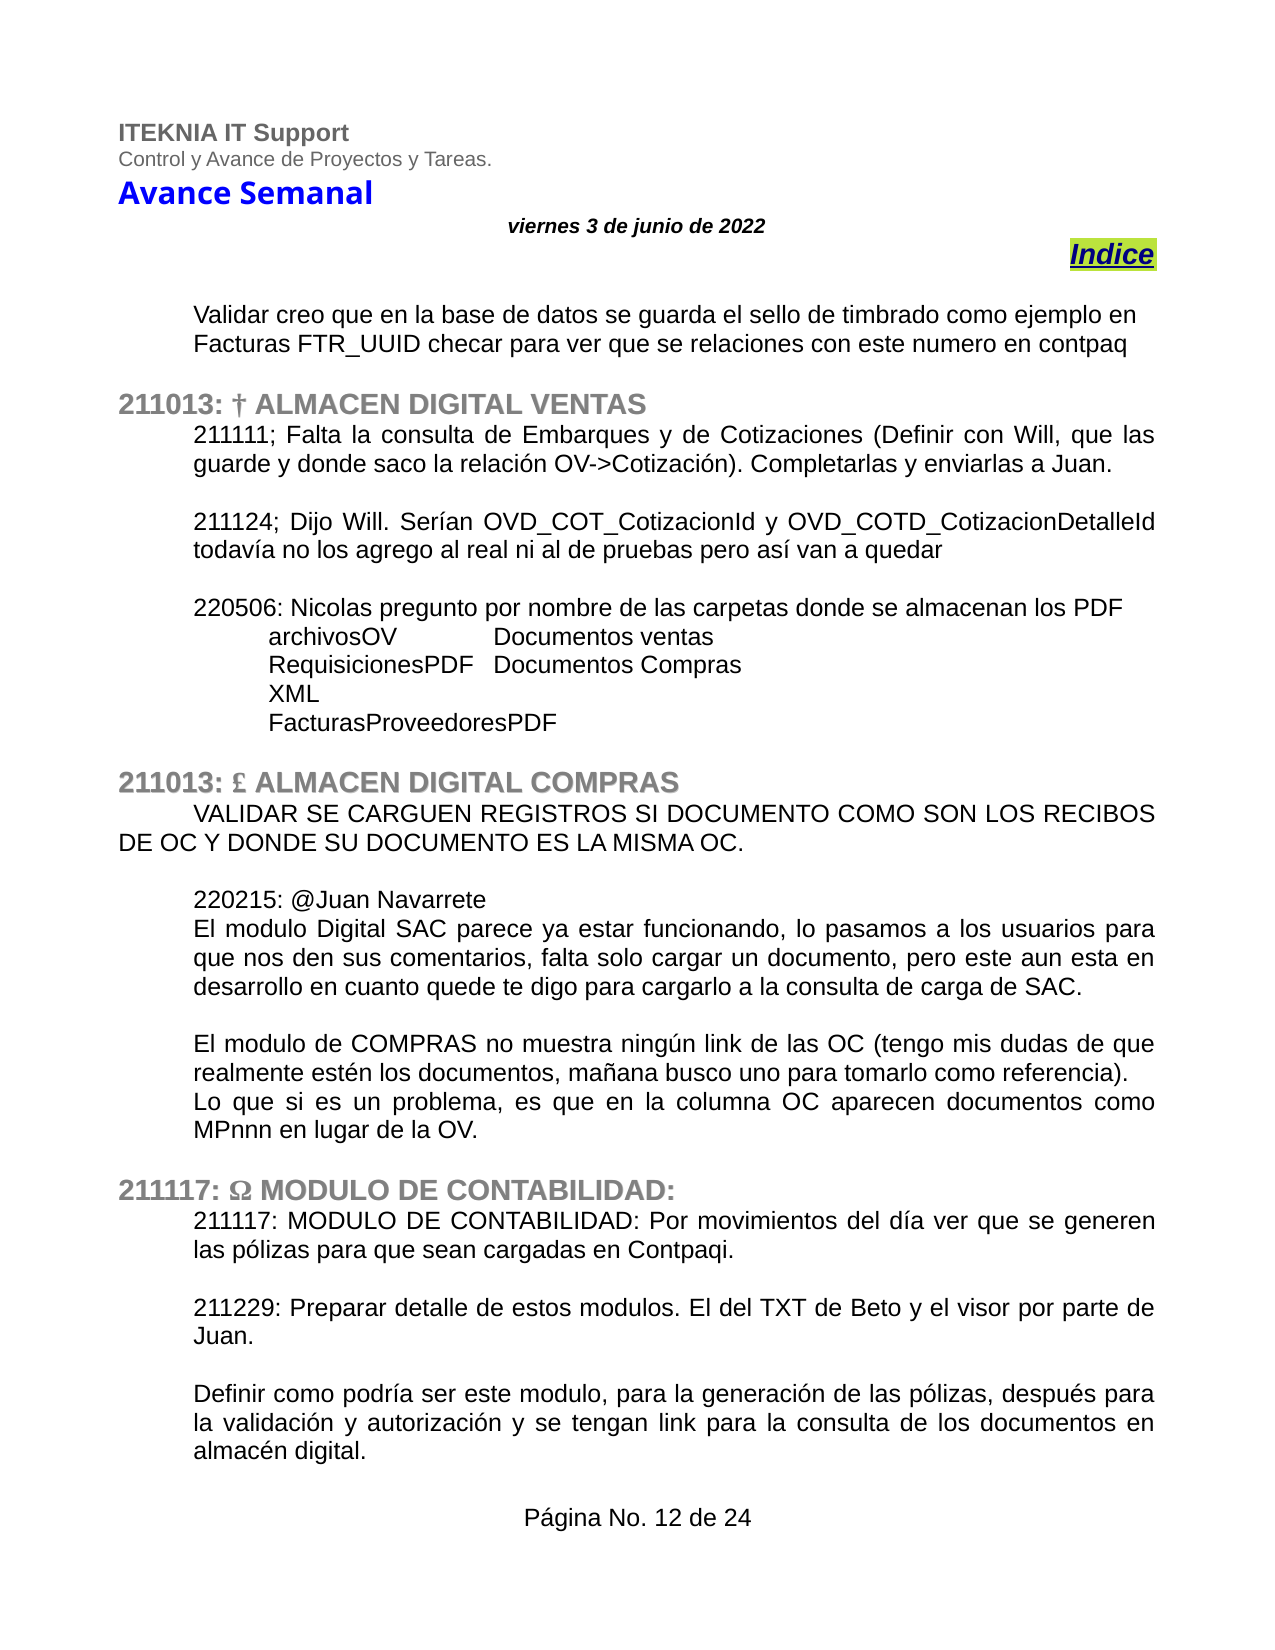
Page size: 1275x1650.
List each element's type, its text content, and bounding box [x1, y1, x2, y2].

text 211229: Preparar detalle de estos modulos. El del TXT de Beto y el visor por parte de Juan. [193, 1293, 1157, 1350]
text El modulo de COMPRAS no muestra ningún link de las OC (tengo mis dudas de que realmente estén los documentos, mañana busco uno para tomarlo como referencia). [193, 1029, 1157, 1086]
text VALIDAR SE CARGUEN REGISTROS SI DOCUMENTO COMO SON LOS RECIBOS DE OC Y DONDE SU DOCUMENTO ES LA MISMA OC. [118, 799, 1157, 856]
text FacturasProveedoresPDF [193, 708, 1157, 737]
text 211124; Dijo Will. Serían OVD_COT_CotizacionId y OVD_COTD_CotizacionDetalleId todavía no los agrego al real ni al de pruebas pero así van a quedar [193, 507, 1157, 564]
text RequisicionesPDF Documentos Compras [193, 650, 1157, 679]
subtitle 211117: Ω MODULO DE CONTABILIDAD: [118, 1173, 1157, 1206]
subtitle 211013: £ ALMACEN DIGITAL COMPRAS [118, 765, 1157, 799]
text Lo que si es un problema, es que en la columna OC aparecen documentos como MPnnn en lugar de la OV. [193, 1086, 1157, 1144]
text El modulo Digital SAC parece ya estar funcionando, lo pasamos a los usuarios para que nos den sus comentarios, falta solo cargar un documento, pero este aun esta en desarrollo en cuanto quede te digo para cargarlo a la consulta de carga de SAC. [193, 914, 1157, 1000]
text archivosOV Documentos ventas [193, 622, 1157, 650]
text 220506: Nicolas pregunto por nombre de las carpetas donde se almacenan los PDF [193, 593, 1157, 622]
text 211117: MODULO DE CONTABILIDAD: Por movimientos del día ver que se generen las pólizas para que sean cargadas en Contpaqi. [193, 1206, 1157, 1264]
text 220215: @Juan Navarrete [193, 885, 1157, 914]
text Validar creo que en la base de datos se guarda el sello de timbrado como ejemplo en Facturas FTR_UUID checar para ver que se relaciones con este numero en contpaq [193, 300, 1157, 358]
text Definir como podría ser este modulo, para la generación de las pólizas, después para la validación y autorización y se tengan link para la consulta de los documentos en almacén digital. [193, 1379, 1157, 1465]
text XML [193, 679, 1157, 708]
subtitle 211013: † ALMACEN DIGITAL VENTAS [118, 387, 1157, 420]
text 211111; Falta la consulta de Embarques y de Cotizaciones (Definir con Will, que las guarde y donde saco la relación OV->Cotización). Completarlas y enviarlas a Juan. [193, 420, 1157, 478]
